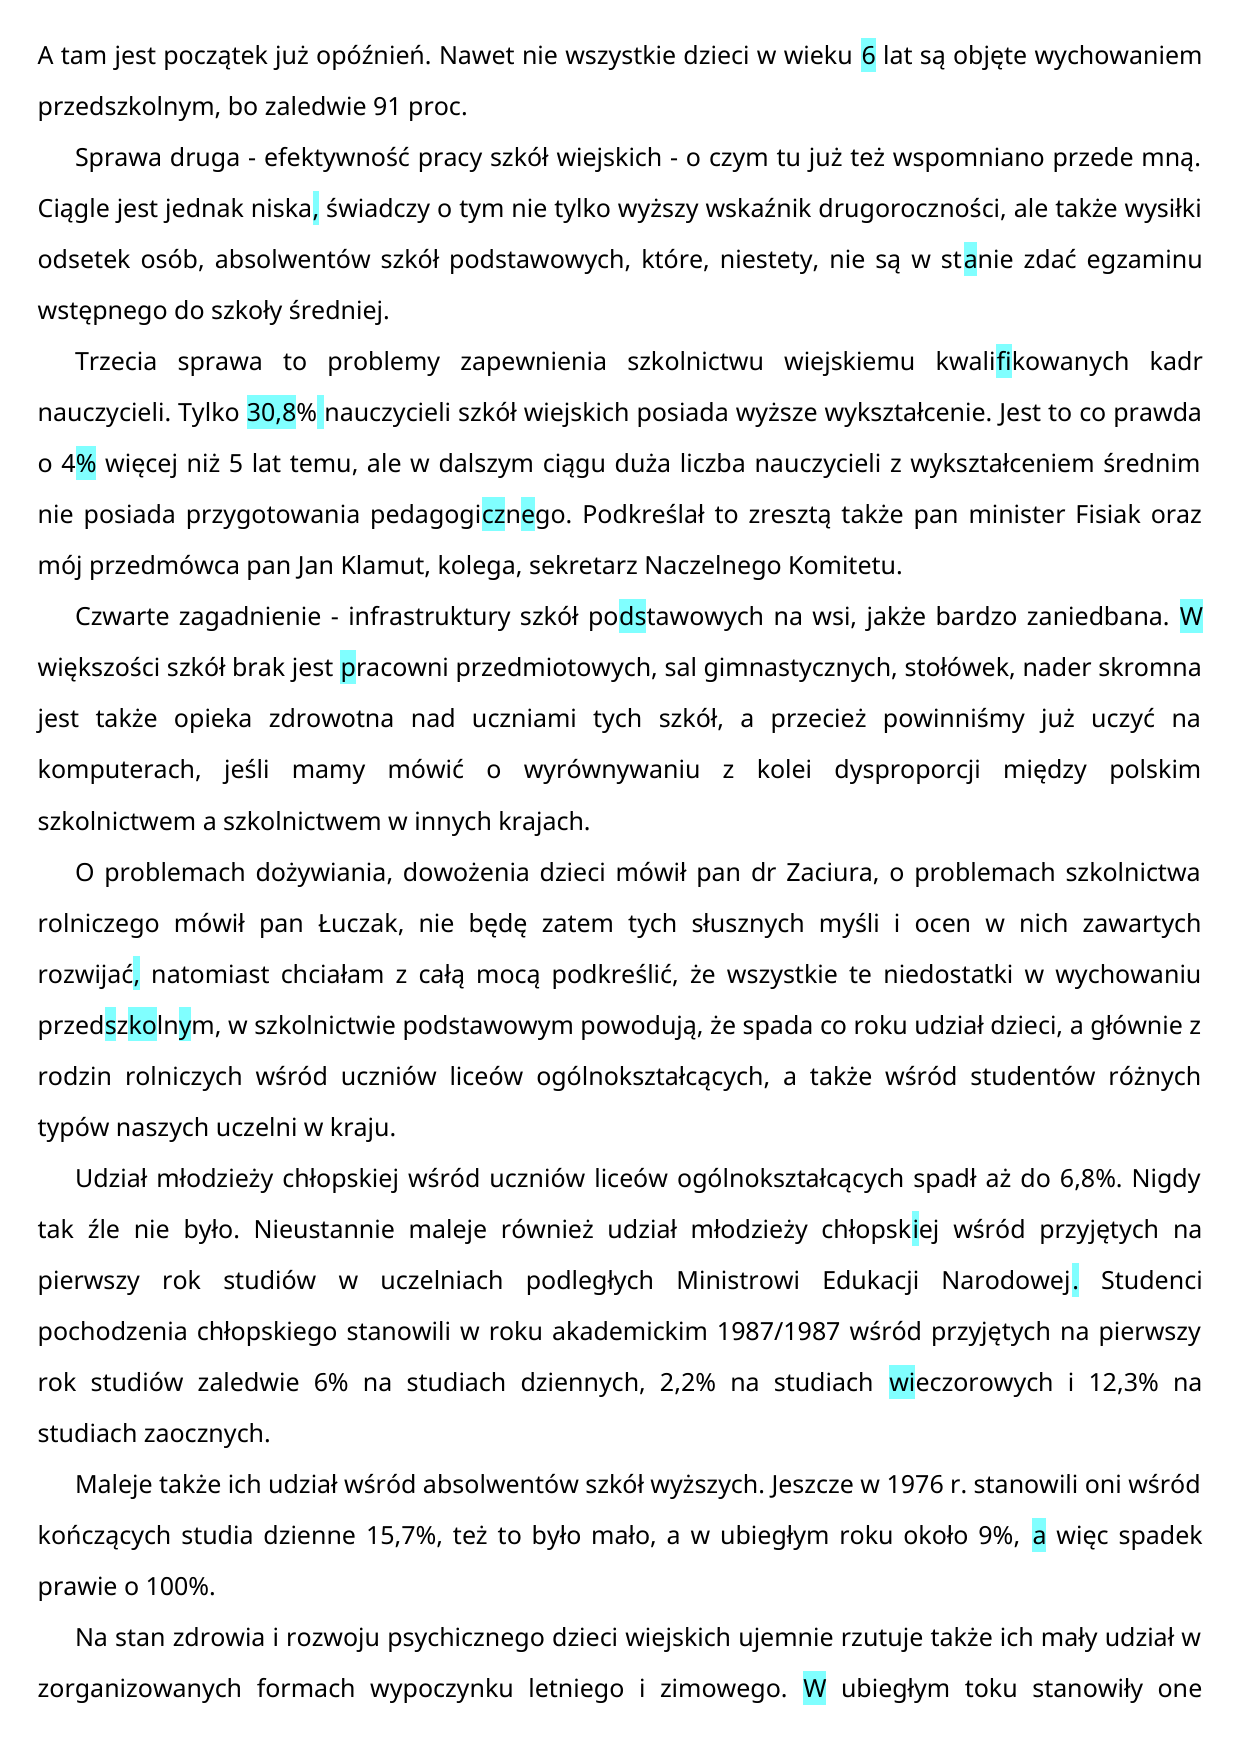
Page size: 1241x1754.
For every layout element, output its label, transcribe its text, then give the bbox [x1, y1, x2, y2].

text Czwarte zagadnienie - infrastruktury szkół podstawowych na wsi, jakże bardzo zaniedbana. W większości szkół brak jest pracowni przedmiotowych, sal gimnastycznych, stołówek, nader skromna jest także opieka zdrowotna nad uczniami tych szkół, a przecież powinniśmy już uczyć na komputerach, jeśli mamy mówić o wyrównywaniu z kolei dysproporcji między polskim szkolnictwem a szkolnictwem w innych krajach. [37, 599, 1203, 837]
text Udział młodzieży chłopskiej wśród uczniów liceów ogólnokształcących spadł aż do 6,8%. Nigdy tak źle nie było. Nieustannie maleje również udział młodzieży chłopskiej wśród przyjętych na pierwszy rok studiów w uczelniach podległych Ministrowi Edukacji Narodowej. Studenci pochodzenia chłopskiego stanowili w roku akademickim 1987/1987 wśród przyjętych na pierwszy rok studiów zaledwie 6% na studiach dziennych, 2,2% na studiach wieczorowych i 12,3% na studiach zaocznych. [37, 1160, 1203, 1450]
text Sprawa druga - efektywność pracy szkół wiejskich - o czym tu już też wspomniano przede mną. Ciągle jest jednak niska, świadczy o tym nie tylko wyższy wskaźnik drugoroczności, ale także wysiłki odsetek osób, absolwentów szkół podstawowych, które, niestety, nie są w stanie zdać egzaminu wstępnego do szkoły średniej. [37, 139, 1203, 327]
text Trzecia sprawa to problemy zapewnienia szkolnictwu wiejskiemu kwalifikowanych kadr nauczycieli. Tylko 30,8% nauczycieli szkół wiejskich posiada wyższe wykształcenie. Jest to co prawda o 4% więcej niż 5 lat temu, ale w dalszym ciągu duża liczba nauczycieli z wykształceniem średnim nie posiada przygotowania pedagogicznego. Podkreślał to zresztą także pan minister Fisiak oraz mój przedmówca pan Jan Klamut, kolega, sekretarz Naczelnego Komitetu. [37, 344, 1203, 582]
text A tam jest początek już opóźnień. Nawet nie wszystkie dzieci w wieku 6 lat są objęte wychowaniem przedszkolnym, bo zaledwie 91 proc. [37, 37, 1203, 123]
text Maleje także ich udział wśród absolwentów szkół wyższych. Jeszcze w 1976 r. stanowili oni wśród kończących studia dzienne 15,7%, też to było mało, a w ubiegłym roku około 9%, a więc spadek prawie o 100%. [37, 1467, 1203, 1603]
text O problemach dożywiania, dowożenia dzieci mówił pan dr Zaciura, o problemach szkolnictwa rolniczego mówił pan Łuczak, nie będę zatem tych słusznych myśli i ocen w nich zawartych rozwijać, natomiast chciałam z całą mocą podkreślić, że wszystkie te niedostatki w wychowaniu przedszkolnym, w szkolnictwie podstawowym powodują, że spada co roku udział dzieci, a głównie z rodzin rolniczych wśród uczniów liceów ogólnokształcących, a także wśród studentów różnych typów naszych uczelni w kraju. [37, 854, 1203, 1143]
text Na stan zdrowia i rozwoju psychicznego dzieci wiejskich ujemnie rzutuje także ich mały udział w zorganizowanych formach wypoczynku letniego i zimowego. W ubiegłym toku stanowiły one [37, 1620, 1203, 1705]
